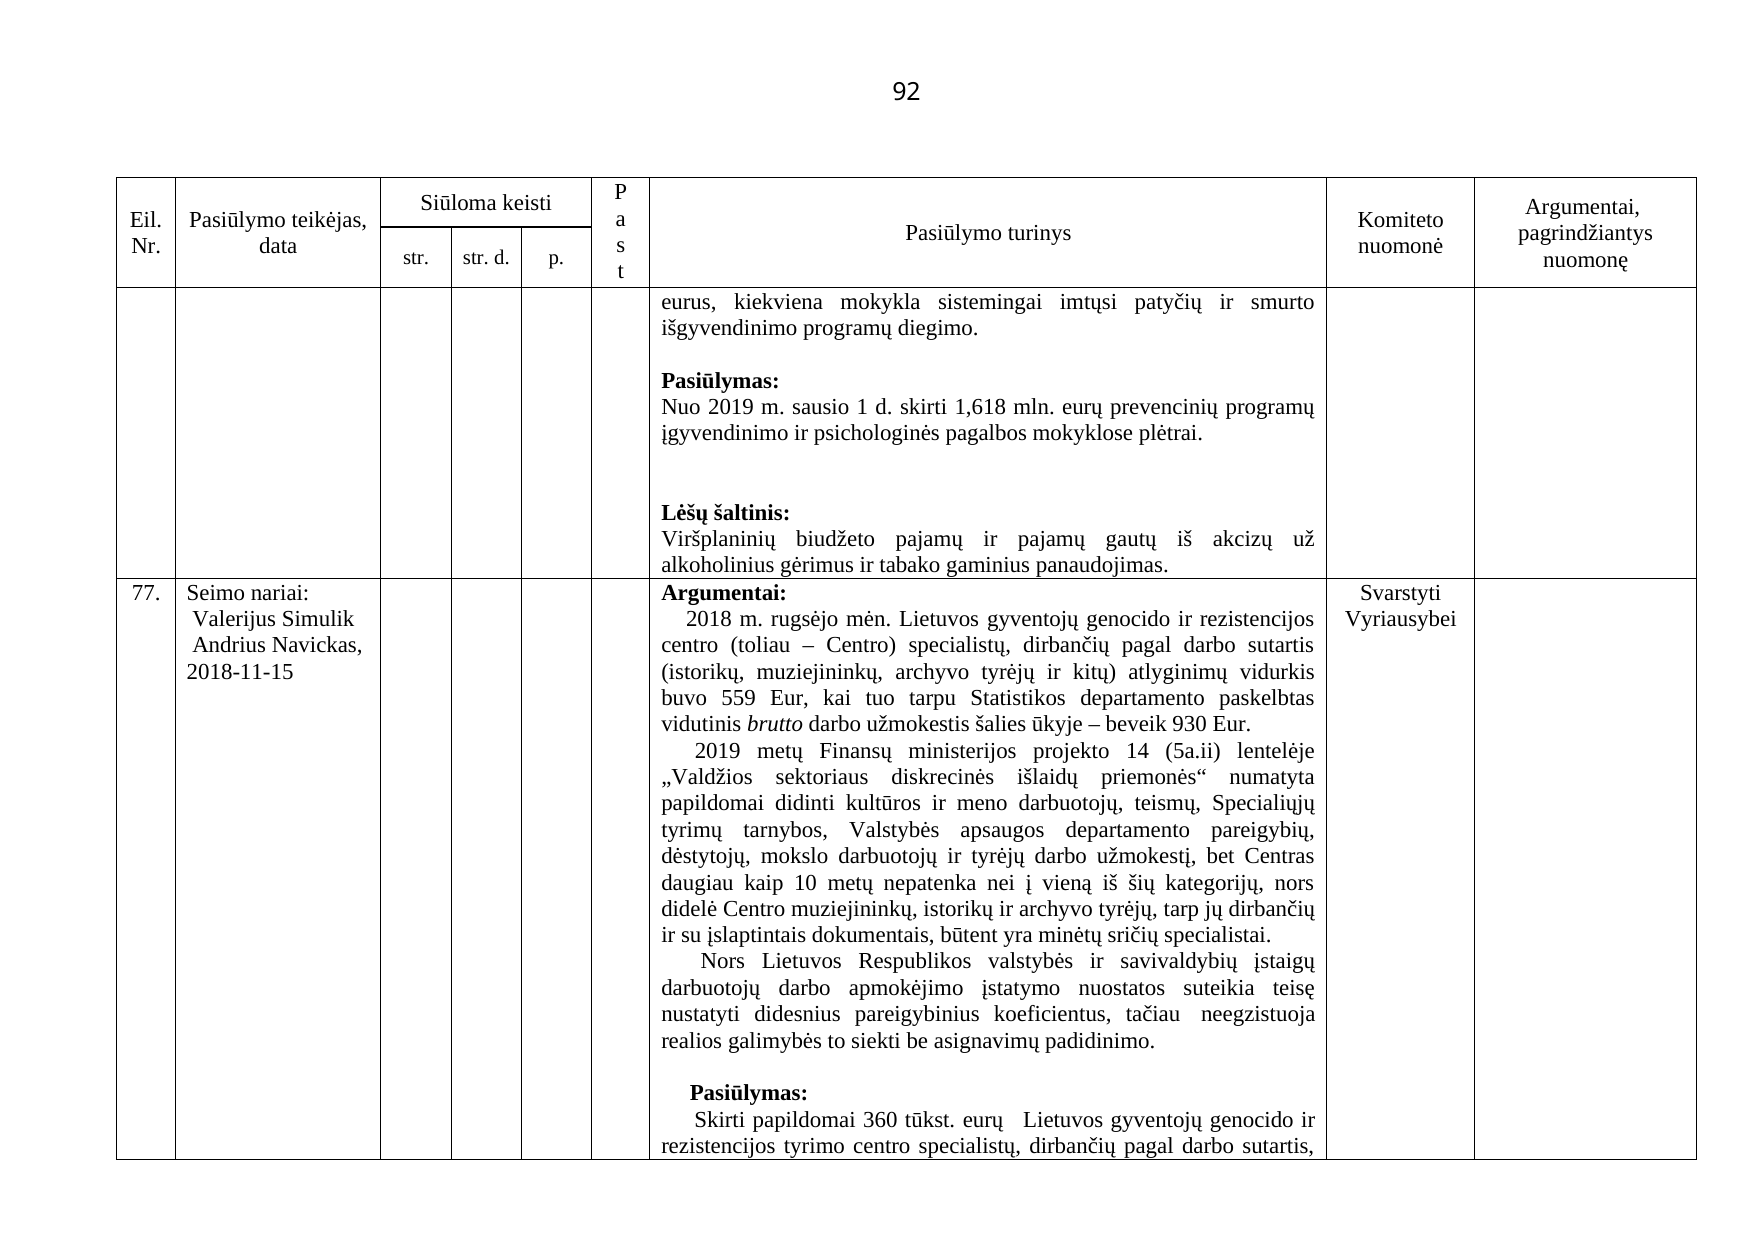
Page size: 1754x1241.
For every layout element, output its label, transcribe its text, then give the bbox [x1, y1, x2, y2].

table_cell [381, 288, 451, 578]
table_header Argumentai, pagrindžiantys nuomonę [1475, 178, 1696, 287]
table_header Komiteto nuomonė [1327, 178, 1474, 287]
table_cell p. [522, 228, 591, 287]
table_cell eurus, kiekviena mokykla sistemingai imtųsi patyčių ir smurto išgyvendinimo programų diegimo. Pasiūlymas: Nuo 2019 m. sausio 1 d. skirti 1,618 mln. eurų prevencinių programų įgyvendinimo ir psichologinės pagalbos mokyklose plėtrai. Lėšų šaltinis: Viršplaninių biudžeto pajamų ir pajamų gautų iš akcizų už alkoholinius gėrimus ir tabako gaminius panaudojimas. [650, 288, 1326, 578]
table_cell Svarstyti Vyriausybei [1327, 579, 1474, 1158]
table_cell [381, 579, 451, 1158]
table_cell [1475, 579, 1696, 1158]
table_header Pasiūlymo turinys [650, 178, 1326, 287]
table_cell [452, 579, 521, 1158]
table_cell [522, 579, 591, 1158]
table_cell [592, 288, 649, 578]
table_header Pasiūlymo teikėjas, data [176, 178, 380, 287]
table_header Pastabos [592, 178, 649, 287]
table_cell Seimo nariai: Valerijus Simulik Andrius Navickas, 2018-11-15 [176, 579, 380, 1158]
table_cell [117, 288, 175, 578]
table_header Eil. Nr. [117, 178, 175, 287]
table_cell [176, 288, 380, 578]
table_cell [1475, 288, 1696, 578]
table_cell str. [381, 228, 451, 287]
table_header Siūloma keisti [381, 178, 591, 226]
table_cell [522, 288, 591, 578]
table_cell [592, 579, 649, 1158]
table_cell 77. [117, 579, 175, 1158]
table_cell [1327, 288, 1474, 578]
table_cell [452, 288, 521, 578]
table_cell str. d. [452, 228, 521, 287]
table_cell Argumentai: 2018 m. rugsėjo mėn. Lietuvos gyventojų genocido ir rezistencijos centro (toliau – Centro) specialistų, dirbančių pagal darbo sutartis (istorikų, muziejininkų, archyvo tyrėjų ir kitų) atlyginimų vidurkis buvo 559 Eur, kai tuo tarpu Statistikos departamento paskelbtas vidutinis brutto darbo užmokestis šalies ūkyje – beveik 930 Eur. 2019 metų Finansų ministerijos projekto 14 (5a.ii) lentelėje „Valdžios sektoriaus diskrecinės išlaidų priemonės“ numatyta papildomai didinti kultūros ir meno darbuotojų, teismų, Specialiųjų tyrimų tarnybos, Valstybės apsaugos departamento pareigybių, dėstytojų, mokslo darbuotojų ir tyrėjų darbo užmokestį, bet Centras daugiau kaip 10 metų nepatenka nei į vieną iš šių kategorijų, nors didelė Centro muziejininkų, istorikų ir archyvo tyrėjų, tarp jų dirbančių ir su įslaptintais dokumentais, būtent yra minėtų sričių specialistai. Nors Lietuvos Respublikos valstybės ir savivaldybių įstaigų darbuotojų darbo apmokėjimo įstatymo nuostatos suteikia teisę nustatyti didesnius pareigybinius koeficientus, tačiau neegzistuoja realios galimybės to siekti be asignavimų padidinimo. Pasiūlymas: Skirti papildomai 360 tūkst. eurų Lietuvos gyventojų genocido ir rezistencijos tyrimo centro specialistų, dirbančių pagal darbo sutartis, [650, 579, 1326, 1158]
